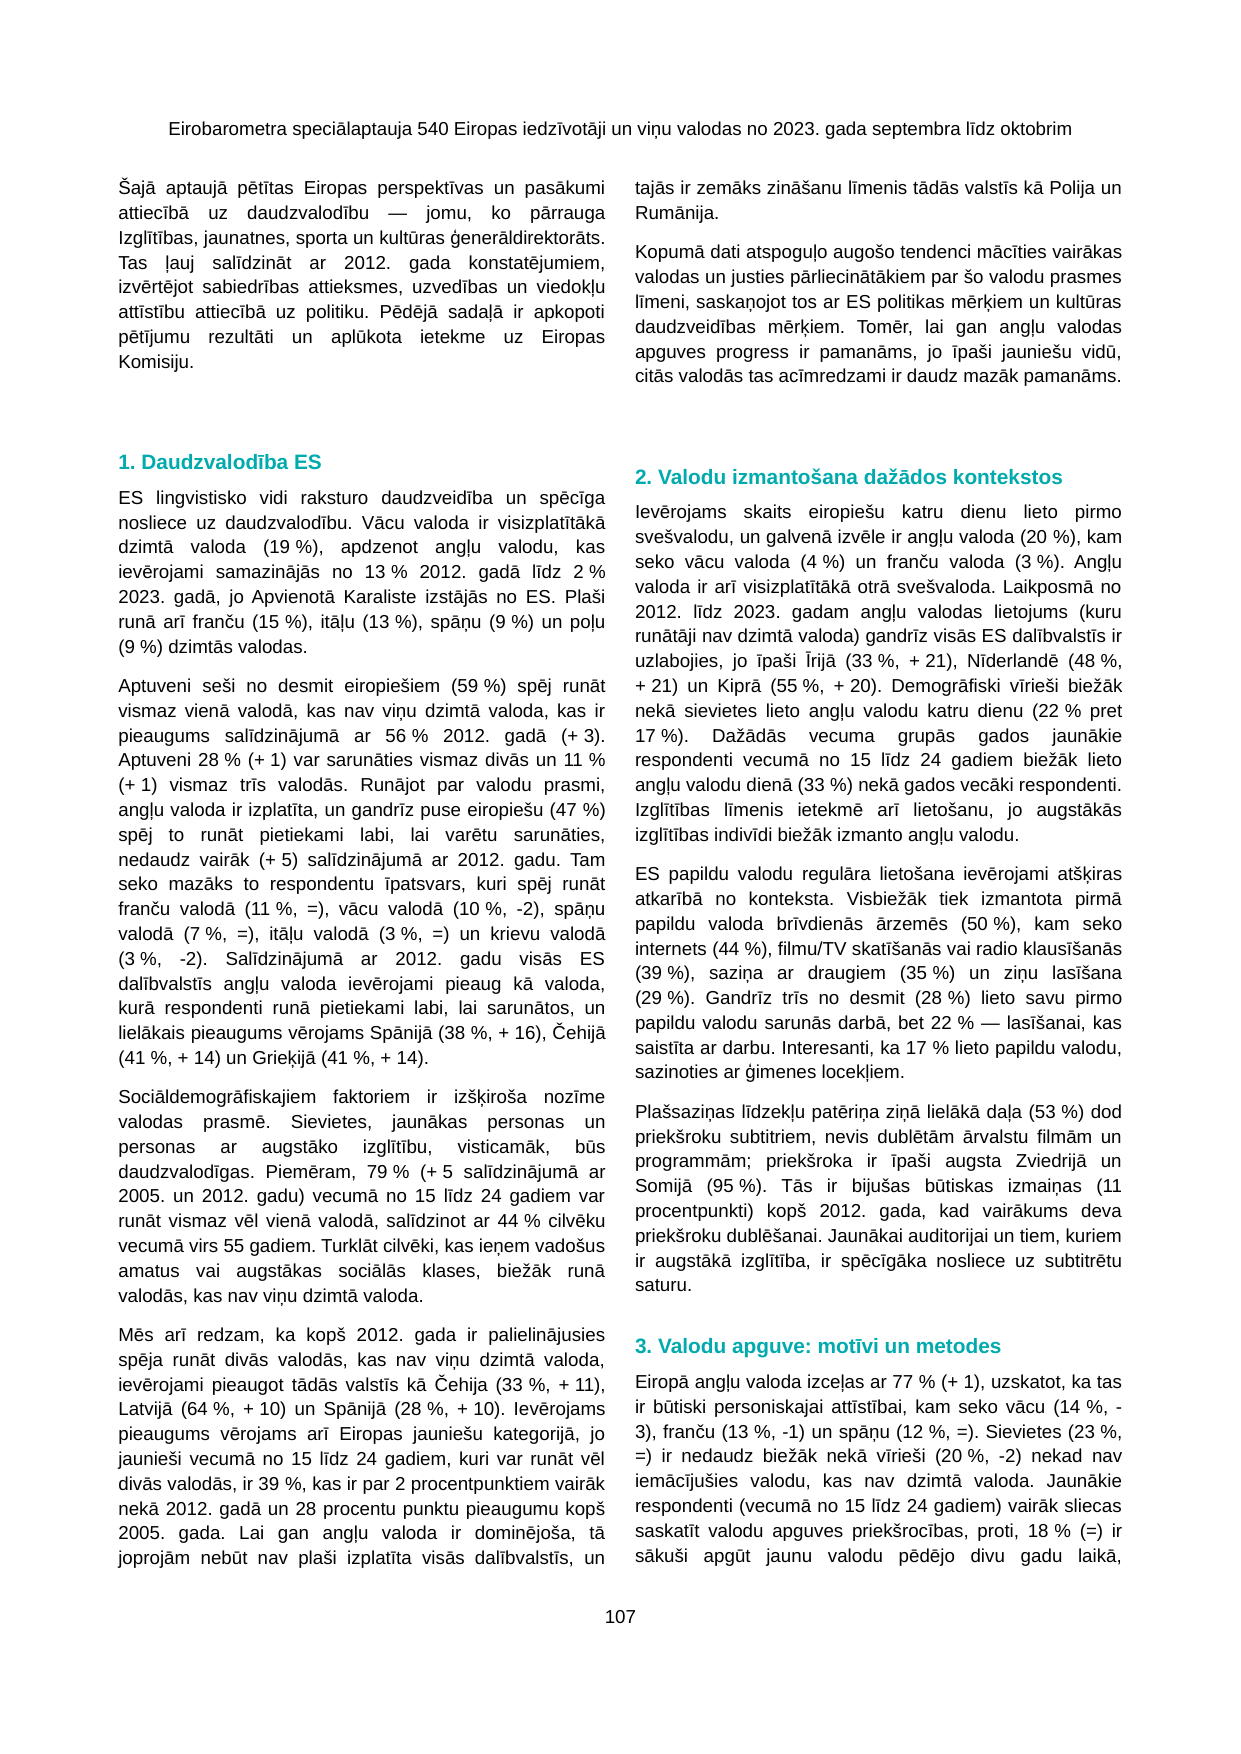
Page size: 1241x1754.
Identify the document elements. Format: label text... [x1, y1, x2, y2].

text Plašsaziņas līdzekļu patēriņa ziņā lielākā daļa (53 %) dod priekšroku subtitriem, nevis dublētām ārvalstu filmām un programmām; priekšroka ir īpaši augsta Zviedrijā un Somijā (95 %). Tās ir bijušas būtiskas izmaiņas (11 procentpunkti) kopš 2012. gada, kad vairākums deva priekšroku dublēšanai. Jaunākai auditorijai un tiem, kuriem ir augstākā izglītība, ir spēcīgāka nosliece uz subtitrētu saturu. [635, 1101, 1122, 1296]
text Aptuveni seši no desmit eiropiešiem (59 %) spēj runāt vismaz vienā valodā, kas nav viņu dzimtā valoda, kas ir pieaugums salīdzinājumā ar 56 % 2012. gadā (+ 3). Aptuveni 28 % (+ 1) var sarunāties vismaz divās un 11 % (+ 1) vismaz trīs valodās. Runājot par valodu prasmi, angļu valoda ir izplatīta, un gandrīz puse eiropiešu (47 %) spēj to runāt pietiekami labi, lai varētu sarunāties, nedaudz vairāk (+ 5) salīdzinājumā ar 2012. gadu. Tam seko mazāks to respondentu īpatsvars, kuri spēj runāt franču valodā (11 %, =), vācu valodā (10 %, -2), spāņu valodā (7 %, =), itāļu valodā (3 %, =) un krievu valodā (3 %, -2). Salīdzinājumā ar 2012. gadu visās ES dalībvalstīs angļu valoda ievērojami pieaug kā valoda, kurā respondenti runā pietiekami labi, lai sarunātos, un lielākais pieaugums vērojams Spānijā (38 %, + 16), Čehijā (41 %, + 14) un Grieķijā (41 %, + 14). [118, 675, 605, 1068]
text Kopumā dati atspoguļo augošo tendenci mācīties vairākas valodas un justies pārliecinātākiem par šo valodu prasmes līmeni, saskaņojot tos ar ES politikas mērķiem un kultūras daudzveidības mērķiem. Tomēr, lai gan angļu valodas apguves progress ir pamanāms, jo īpaši jauniešu vidū, citās valodās tas acīmredzami ir daudz mazāk pamanāms. [635, 241, 1122, 387]
text ES lingvistisko vidi raksturo daudzveidība un spēcīga nosliece uz daudzvalodību. Vācu valoda ir visizplatītākā dzimtā valoda (19 %), apdzenot angļu valodu, kas ievērojami samazinājās no 13 % 2012. gadā līdz 2 % 2023. gadā, jo Apvienotā Karaliste izstājās no ES. Plaši runā arī franču (15 %), itāļu (13 %), spāņu (9 %) un poļu (9 %) dzimtās valodas. [118, 487, 605, 657]
subtitle 3. Valodu apguve: motīvi un metodes [635, 1334, 1122, 1358]
text Ievērojams skaits eiropiešu katru dienu lieto pirmo svešvalodu, un galvenā izvēle ir angļu valoda (20 %), kam seko vācu valoda (4 %) un franču valoda (3 %). Angļu valoda ir arī visizplatītākā otrā svešvaloda. Laikposmā no 2012. līdz 2023. gadam angļu valodas lietojums (kuru runātāji nav dzimtā valoda) gandrīz visās ES dalībvalstīs ir uzlabojies, jo īpaši Īrijā (33 %, + 21), Nīderlandē (48 %, + 21) un Kiprā (55 %, + 20). Demogrāfiski vīrieši biežāk nekā sievietes lieto angļu valodu katru dienu (22 % pret 17 %). Dažādās vecuma grupās gados jaunākie respondenti vecumā no 15 līdz 24 gadiem biežāk lieto angļu valodu dienā (33 %) nekā gados vecāki respondenti. Izglītības līmenis ietekmē arī lietošanu, jo augstākās izglītības indivīdi biežāk izmanto angļu valodu. [635, 501, 1122, 845]
text Eiropā angļu valoda izceļas ar 77 % (+ 1), uzskatot, ka tas ir būtiski personiskajai attīstībai, kam seko vācu (14 %, -3), franču (13 %, -1) un spāņu (12 %, =). Sievietes (23 %, =) ir nedaudz biežāk nekā vīrieši (20 %, -2) nekad nav iemācījušies valodu, kas nav dzimtā valoda. Jaunākie respondenti (vecumā no 15 līdz 24 gadiem) vairāk sliecas saskatīt valodu apguves priekšrocības, proti, 18 % (=) ir sākuši apgūt jaunu valodu pēdējo divu gadu laikā, [635, 1371, 1122, 1566]
text Sociāldemogrāfiskajiem faktoriem ir izšķiroša nozīme valodas prasmē. Sievietes, jaunākas personas un personas ar augstāko izglītību, visticamāk, būs daudzvalodīgas. Piemēram, 79 % (+ 5 salīdzinājumā ar 2005. un 2012. gadu) vecumā no 15 līdz 24 gadiem var runāt vismaz vēl vienā valodā, salīdzinot ar 44 % cilvēku vecumā virs 55 gadiem. Turklāt cilvēki, kas ieņem vadošus amatus vai augstākas sociālās klases, biežāk runā valodās, kas nav viņu dzimtā valoda. [118, 1086, 605, 1306]
subtitle 1. Daudzvalodība ES [118, 450, 605, 474]
text tajās ir zemāks zināšanu līmenis tādās valstīs kā Polija un Rumānija. [635, 177, 1122, 223]
subtitle 2. Valodu izmantošana dažādos kontekstos [635, 465, 1122, 489]
text Šajā aptaujā pētītas Eiropas perspektīvas un pasākumi attiecībā uz daudzvalodību — jomu, ko pārrauga Izglītības, jaunatnes, sporta un kultūras ģenerāldirektorāts. Tas ļauj salīdzināt ar 2012. gada konstatējumiem, izvērtējot sabiedrības attieksmes, uzvedības un viedokļu attīstību attiecībā uz politiku. Pēdējā sadaļā ir apkopoti pētījumu rezultāti un aplūkota ietekme uz Eiropas Komisiju. [118, 177, 605, 372]
text Mēs arī redzam, ka kopš 2012. gada ir palielinājusies spēja runāt divās valodās, kas nav viņu dzimtā valoda, ievērojami pieaugot tādās valstīs kā Čehija (33 %, + 11), Latvijā (64 %, + 10) un Spānijā (28 %, + 10). Ievērojams pieaugums vērojams arī Eiropas jauniešu kategorijā, jo jaunieši vecumā no 15 līdz 24 gadiem, kuri var runāt vēl divās valodās, ir 39 %, kas ir par 2 procentpunktiem vairāk nekā 2012. gadā un 28 procentu punktu pieaugumu kopš 2005. gada. Lai gan angļu valoda ir dominējoša, tā joprojām nebūt nav plaši izplatīta visās dalībvalstīs, un [118, 1324, 605, 1568]
text ES papildu valodu regulāra lietošana ievērojami atšķiras atkarībā no konteksta. Visbiežāk tiek izmantota pirmā papildu valoda brīvdienās ārzemēs (50 %), kam seko internets (44 %), filmu/TV skatīšanās vai radio klausīšanās (39 %), saziņa ar draugiem (35 %) un ziņu lasīšana (29 %). Gandrīz trīs no desmit (28 %) lieto savu pirmo papildu valodu sarunās darbā, bet 22 % — lasīšanai, kas saistīta ar darbu. Interesanti, ka 17 % lieto papildu valodu, sazinoties ar ģimenes locekļiem. [635, 863, 1122, 1083]
